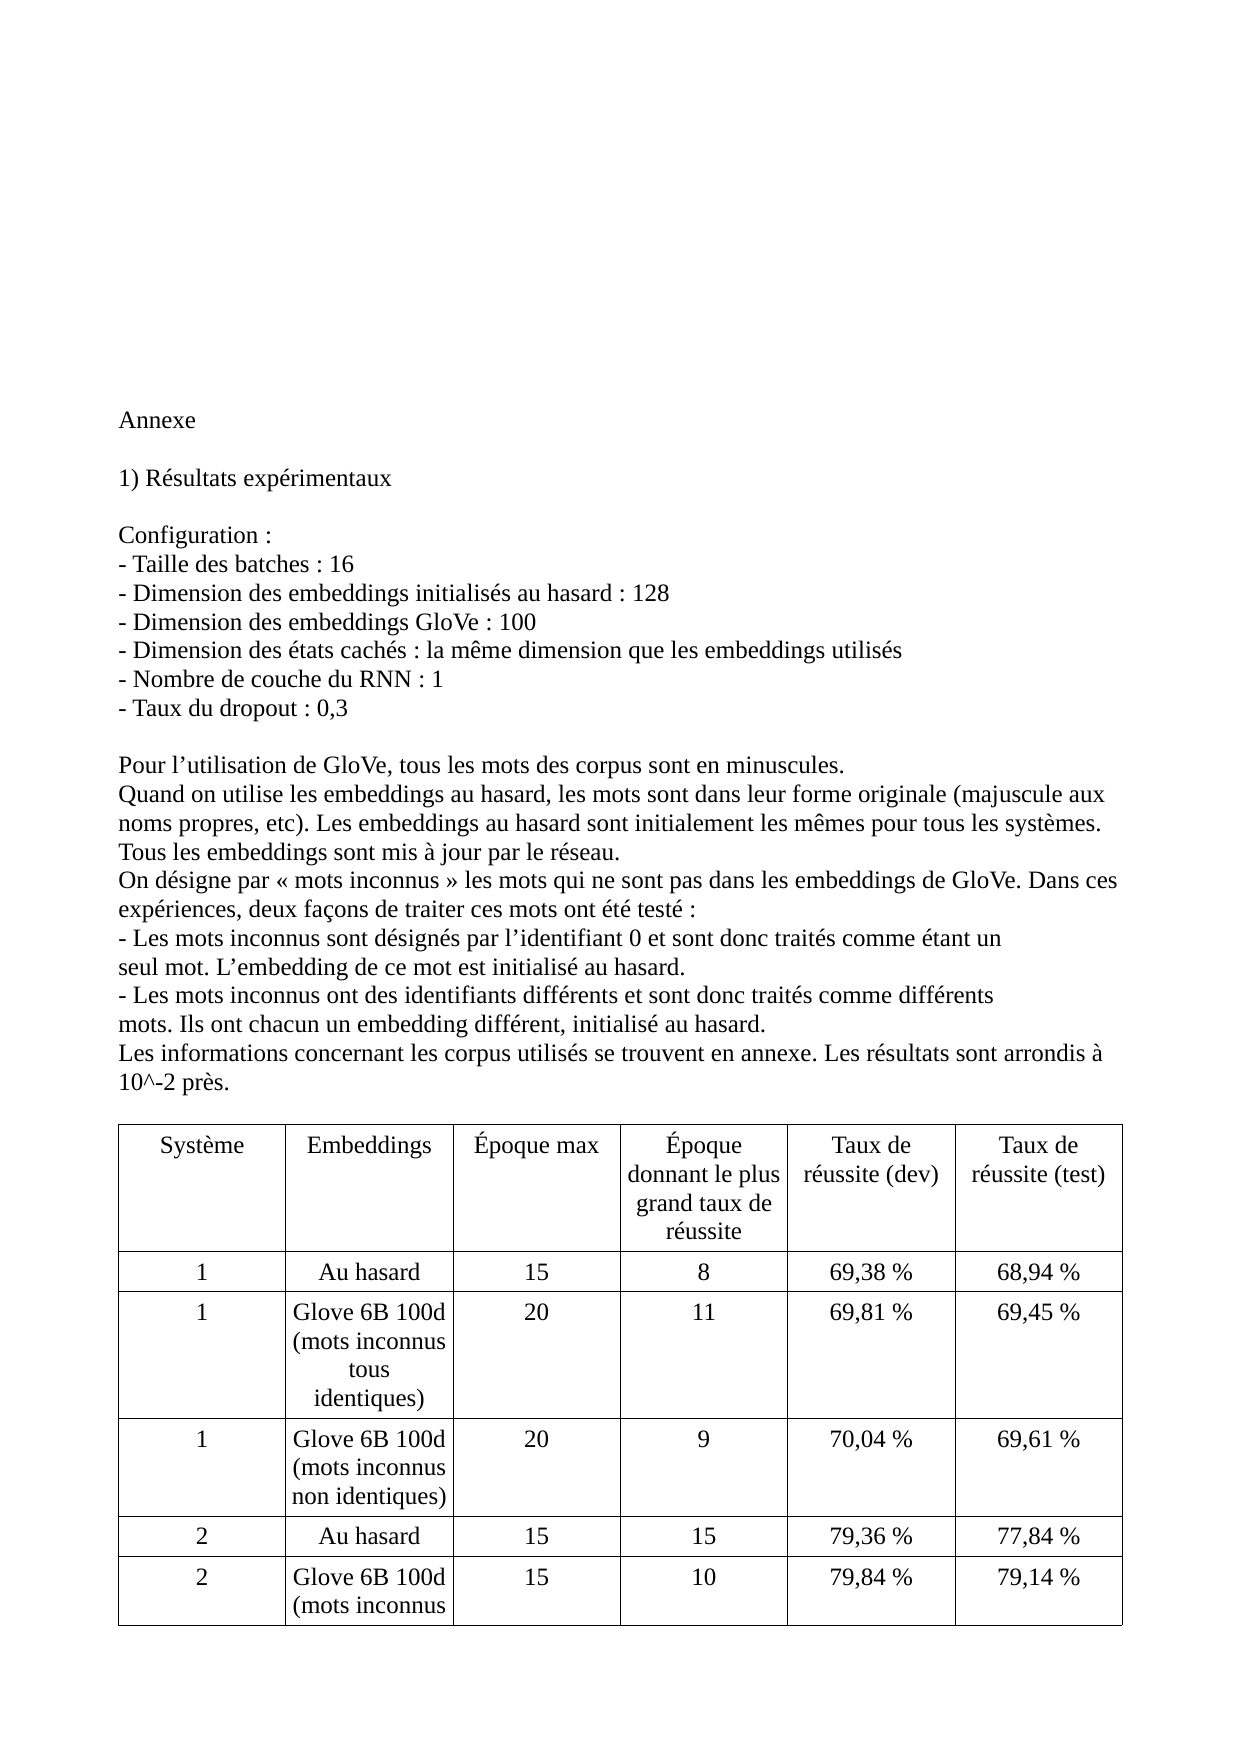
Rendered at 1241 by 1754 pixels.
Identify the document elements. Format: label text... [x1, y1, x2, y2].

table_cell 79,14 % [956, 1557, 1122, 1625]
table_header Système [119, 1125, 285, 1251]
table_cell 1 [119, 1419, 285, 1516]
table_cell 77,84 % [956, 1517, 1122, 1556]
text - Dimension des états cachés : la même dimension que les embeddings utilisés [118, 636, 1122, 664]
text 1) Résultats expérimentaux [118, 463, 1122, 492]
table_cell Glove 6B 100d (mots inconnus [286, 1557, 453, 1625]
text - Dimension des embeddings initialisés au hasard : 128 [118, 578, 1122, 607]
table_header Taux de réussite (test) [956, 1125, 1122, 1251]
table_cell Au hasard [286, 1517, 453, 1556]
table_cell 15 [454, 1557, 620, 1625]
text expériences, deux façons de traiter ces mots ont été testé : [118, 894, 1122, 923]
table_cell Glove 6B 100d (mots inconnus non identiques) [286, 1419, 453, 1516]
table_cell 2 [119, 1517, 285, 1556]
table_cell 15 [621, 1517, 787, 1556]
text seul mot. L’embedding de ce mot est initialisé au hasard. [118, 952, 1122, 981]
table_cell 69,81 % [788, 1292, 955, 1418]
table_cell 69,61 % [956, 1419, 1122, 1516]
text - Nombre de couche du RNN : 1 [118, 664, 1122, 693]
table_cell 20 [454, 1419, 620, 1516]
text Tous les embeddings sont mis à jour par le réseau. [118, 837, 1122, 866]
text Annexe [118, 406, 1122, 434]
table_cell 79,36 % [788, 1517, 955, 1556]
text Pour l’utilisation de GloVe, tous les mots des corpus sont en minuscules. [118, 751, 1122, 779]
table_cell 69,38 % [788, 1252, 955, 1291]
table_header Taux de réussite (dev) [788, 1125, 955, 1251]
table_cell 68,94 % [956, 1252, 1122, 1291]
table_cell 8 [621, 1252, 787, 1291]
text On désigne par « mots inconnus » les mots qui ne sont pas dans les embeddings de GloVe. Dans ces [118, 866, 1122, 894]
table_cell 15 [454, 1517, 620, 1556]
text Quand on utilise les embeddings au hasard, les mots sont dans leur forme originale (majuscule aux [118, 779, 1122, 808]
table_header Époque max [454, 1125, 620, 1251]
table_cell Glove 6B 100d (mots inconnus tous identiques) [286, 1292, 453, 1418]
table_cell 1 [119, 1292, 285, 1418]
table_cell 70,04 % [788, 1419, 955, 1516]
text Les informations concernant les corpus utilisés se trouvent en annexe. Les résultats sont arrondis à 10^-2 près. [118, 1038, 1122, 1096]
table_header Embeddings [286, 1125, 453, 1251]
table_cell 2 [119, 1557, 285, 1625]
text - Les mots inconnus ont des identifiants différents et sont donc traités comme différents [118, 981, 1122, 1009]
text noms propres, etc). Les embeddings au hasard sont initialement les mêmes pour tous les systèmes. [118, 808, 1122, 837]
table_cell 10 [621, 1557, 787, 1625]
text - Taux du dropout : 0,3 [118, 693, 1122, 722]
table_cell Au hasard [286, 1252, 453, 1291]
table_cell 15 [454, 1252, 620, 1291]
table_header Époque donnant le plus grand taux de réussite [621, 1125, 787, 1251]
table_cell 79,84 % [788, 1557, 955, 1625]
text - Dimension des embeddings GloVe : 100 [118, 607, 1122, 636]
text - Taille des batches : 16 [118, 549, 1122, 578]
table_cell 9 [621, 1419, 787, 1516]
table_cell 1 [119, 1252, 285, 1291]
text mots. Ils ont chacun un embedding différent, initialisé au hasard. [118, 1009, 1122, 1038]
table_cell 11 [621, 1292, 787, 1418]
text - Les mots inconnus sont désignés par l’identifiant 0 et sont donc traités comme étant un [118, 923, 1122, 952]
text Configuration : [118, 521, 1122, 549]
table_cell 69,45 % [956, 1292, 1122, 1418]
table_cell 20 [454, 1292, 620, 1418]
